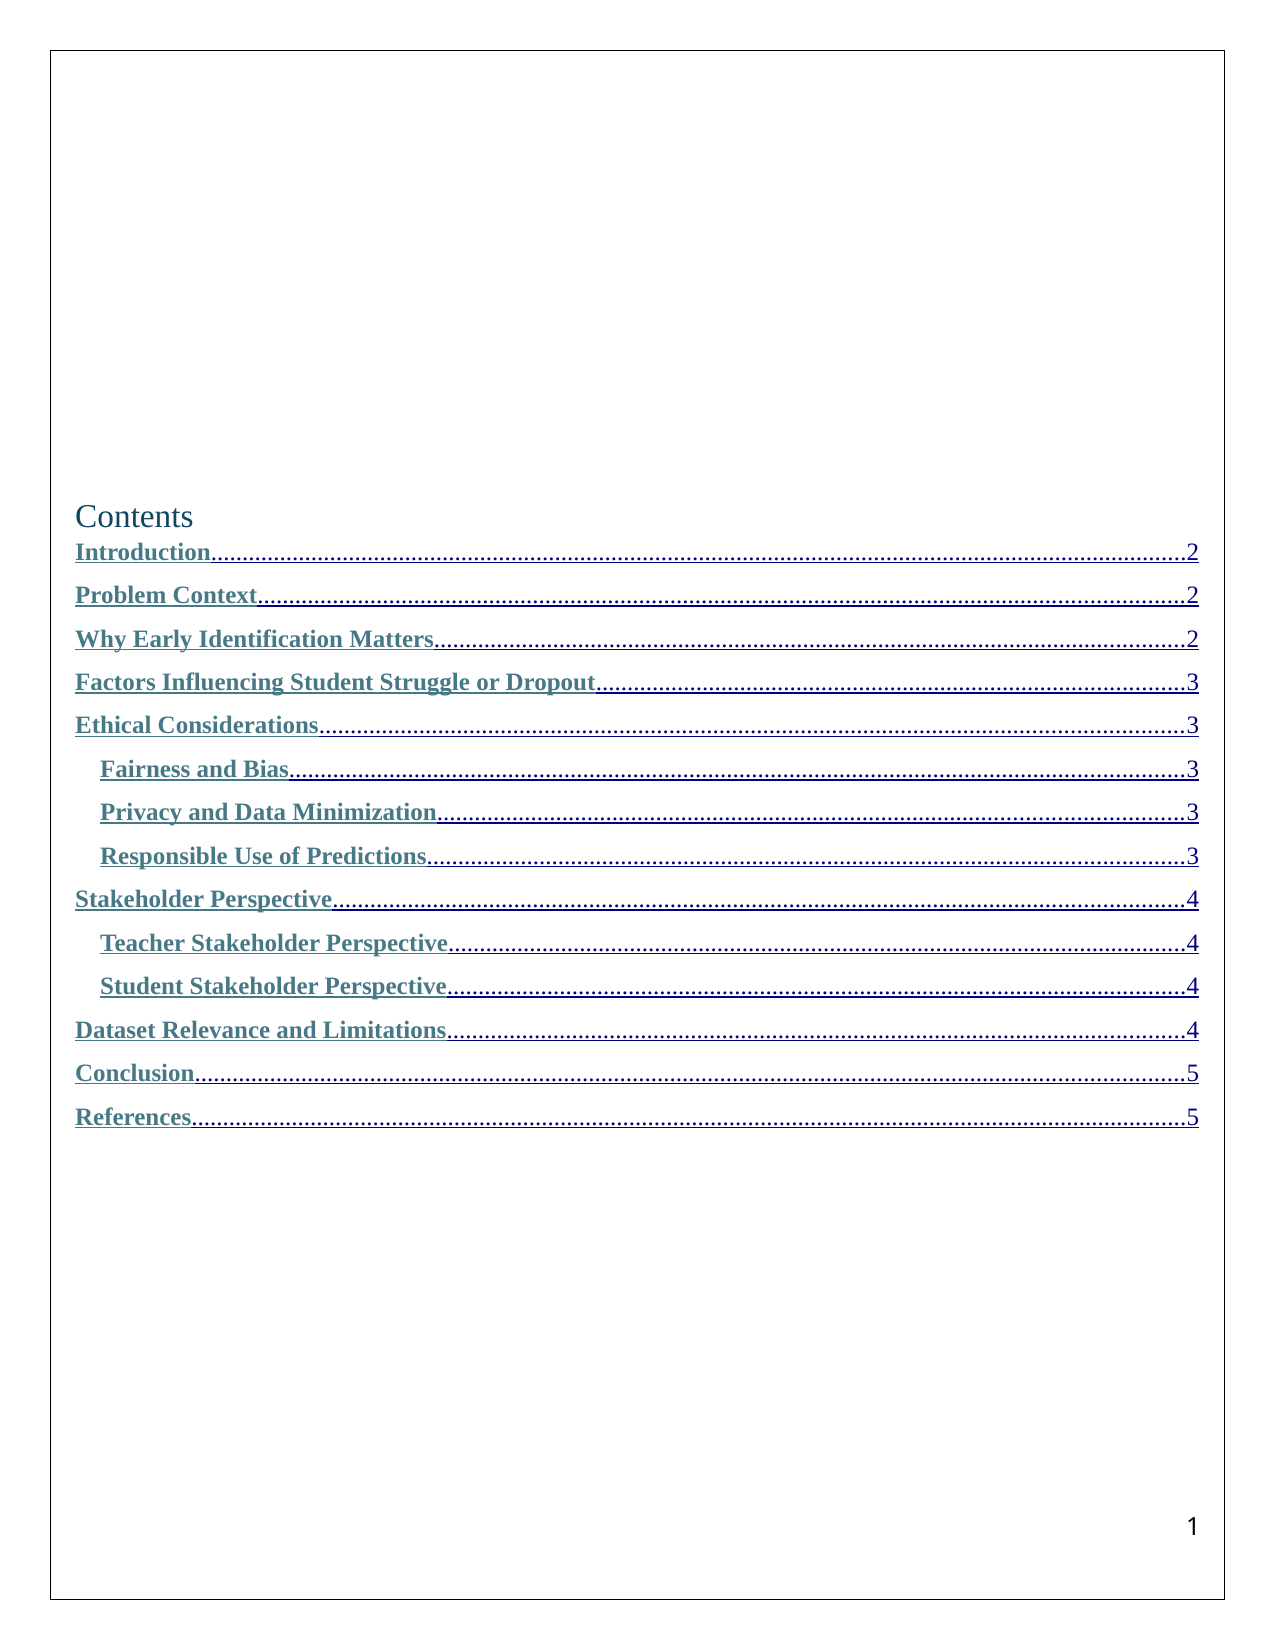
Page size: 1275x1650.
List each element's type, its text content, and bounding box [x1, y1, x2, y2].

text Teacher Stakeholder Perspective 4 [100, 928, 1200, 957]
text Conclusion 5 [75, 1058, 1200, 1087]
text Responsible Use of Predictions 3 [100, 841, 1200, 870]
text Fairness and Bias 3 [100, 754, 1200, 783]
text Why Early Identification Matters 2 [75, 624, 1200, 652]
text Dataset Relevance and Limitations 4 [75, 1015, 1200, 1043]
subtitle Contents [75, 496, 1200, 534]
text Introduction 2 [75, 537, 1200, 566]
text Privacy and Data Minimization 3 [100, 797, 1200, 826]
text Ethical Considerations 3 [75, 711, 1200, 739]
text Student Stakeholder Perspective 4 [100, 971, 1200, 1000]
text Factors Influencing Student Struggle or Dropout 3 [75, 667, 1200, 696]
text Stakeholder Perspective 4 [75, 884, 1200, 913]
text Problem Context 2 [75, 580, 1200, 609]
text References 5 [75, 1102, 1200, 1130]
